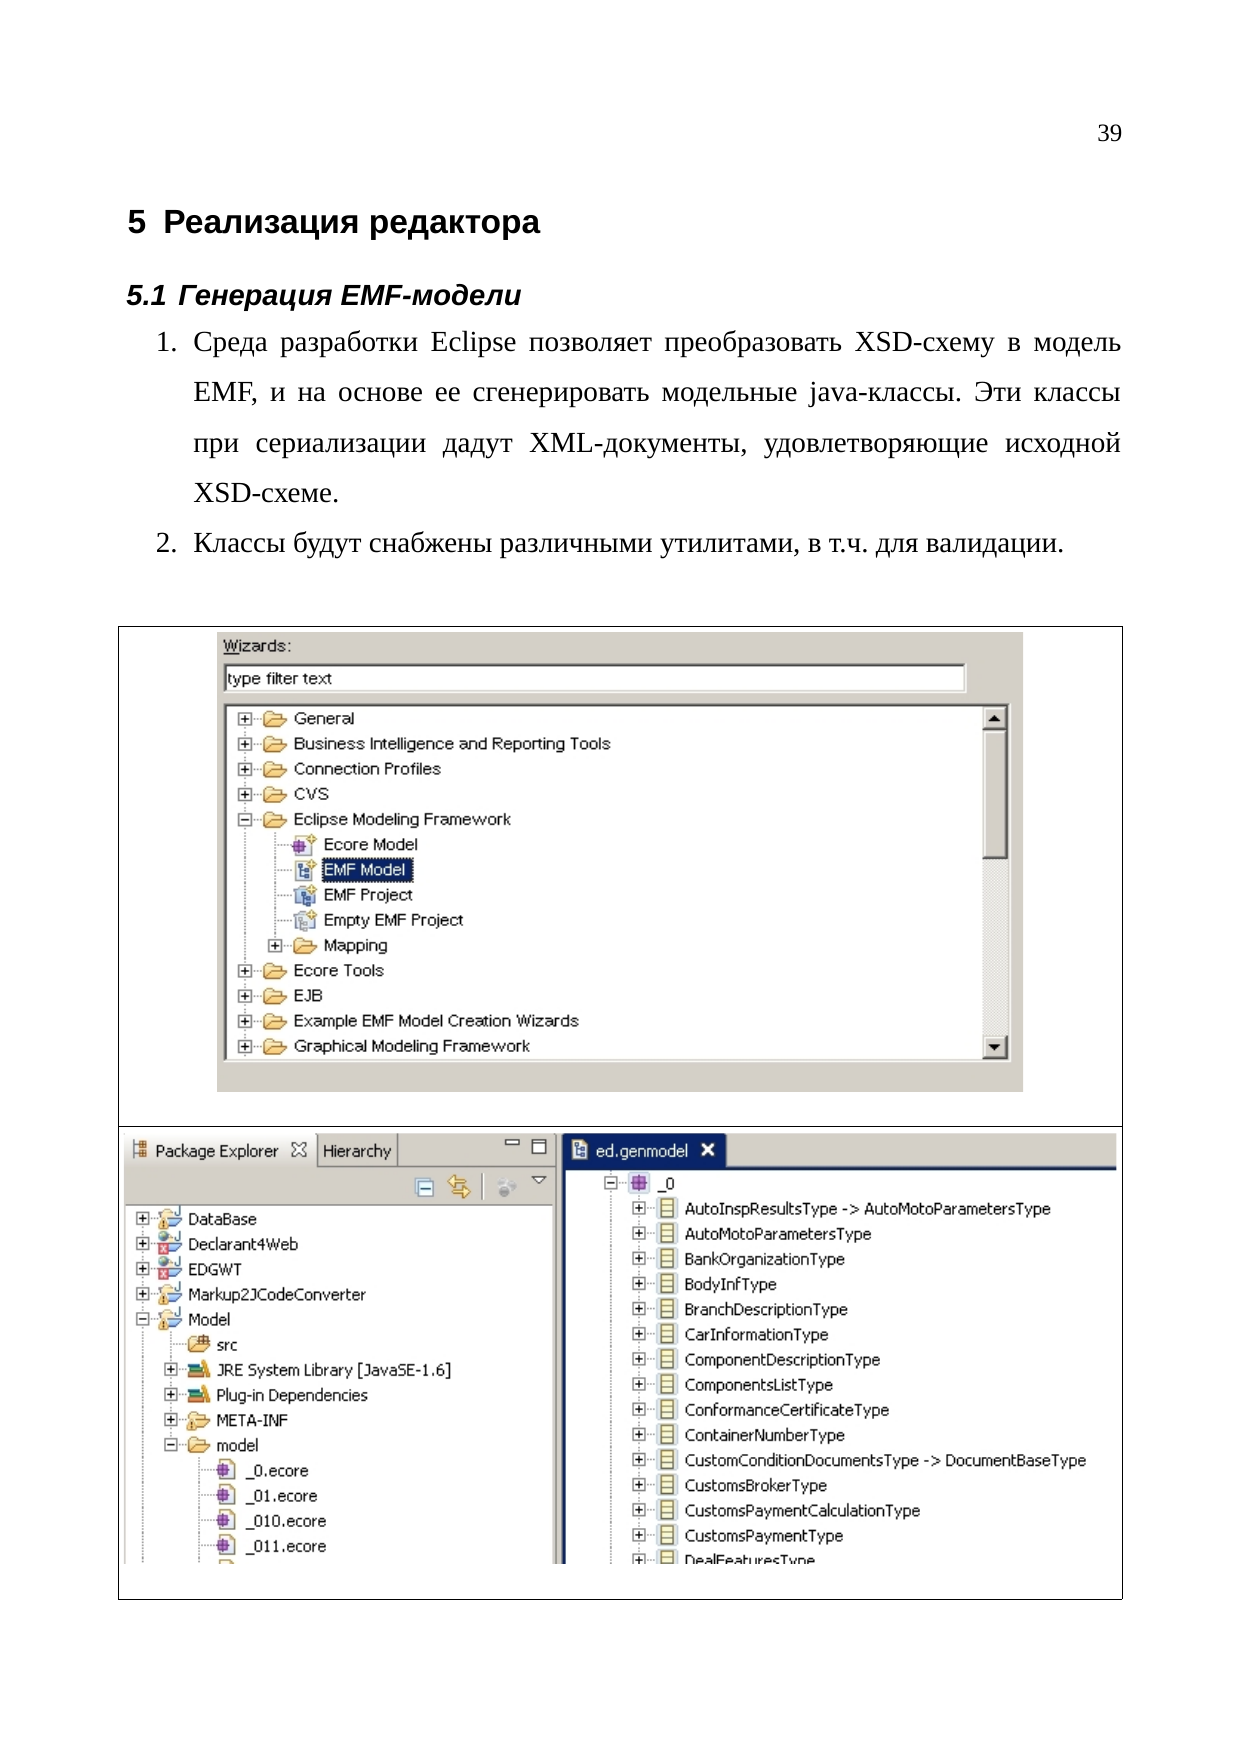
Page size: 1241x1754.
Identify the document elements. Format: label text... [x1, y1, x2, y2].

list Среда разработки Eclipse позволяет преобразовать XSD-схему в модель EMF, и на основе ее сгенерировать модельные java-классы. Эти классы при сериализации дадут XML-документы, удовлетворяющие исходной XSD-схеме. [156, 324, 1122, 509]
table_cell [119, 1127, 1122, 1598]
subtitle Реализация редактора [118, 202, 1122, 241]
list Классы будут снабжены различными утилитами, в т.ч. для валидации. [156, 526, 1122, 559]
table_header [119, 627, 1122, 1126]
picture [123, 1132, 1117, 1564]
picture [217, 632, 1024, 1092]
subtitle Генерация EMF-модели [118, 278, 1122, 312]
